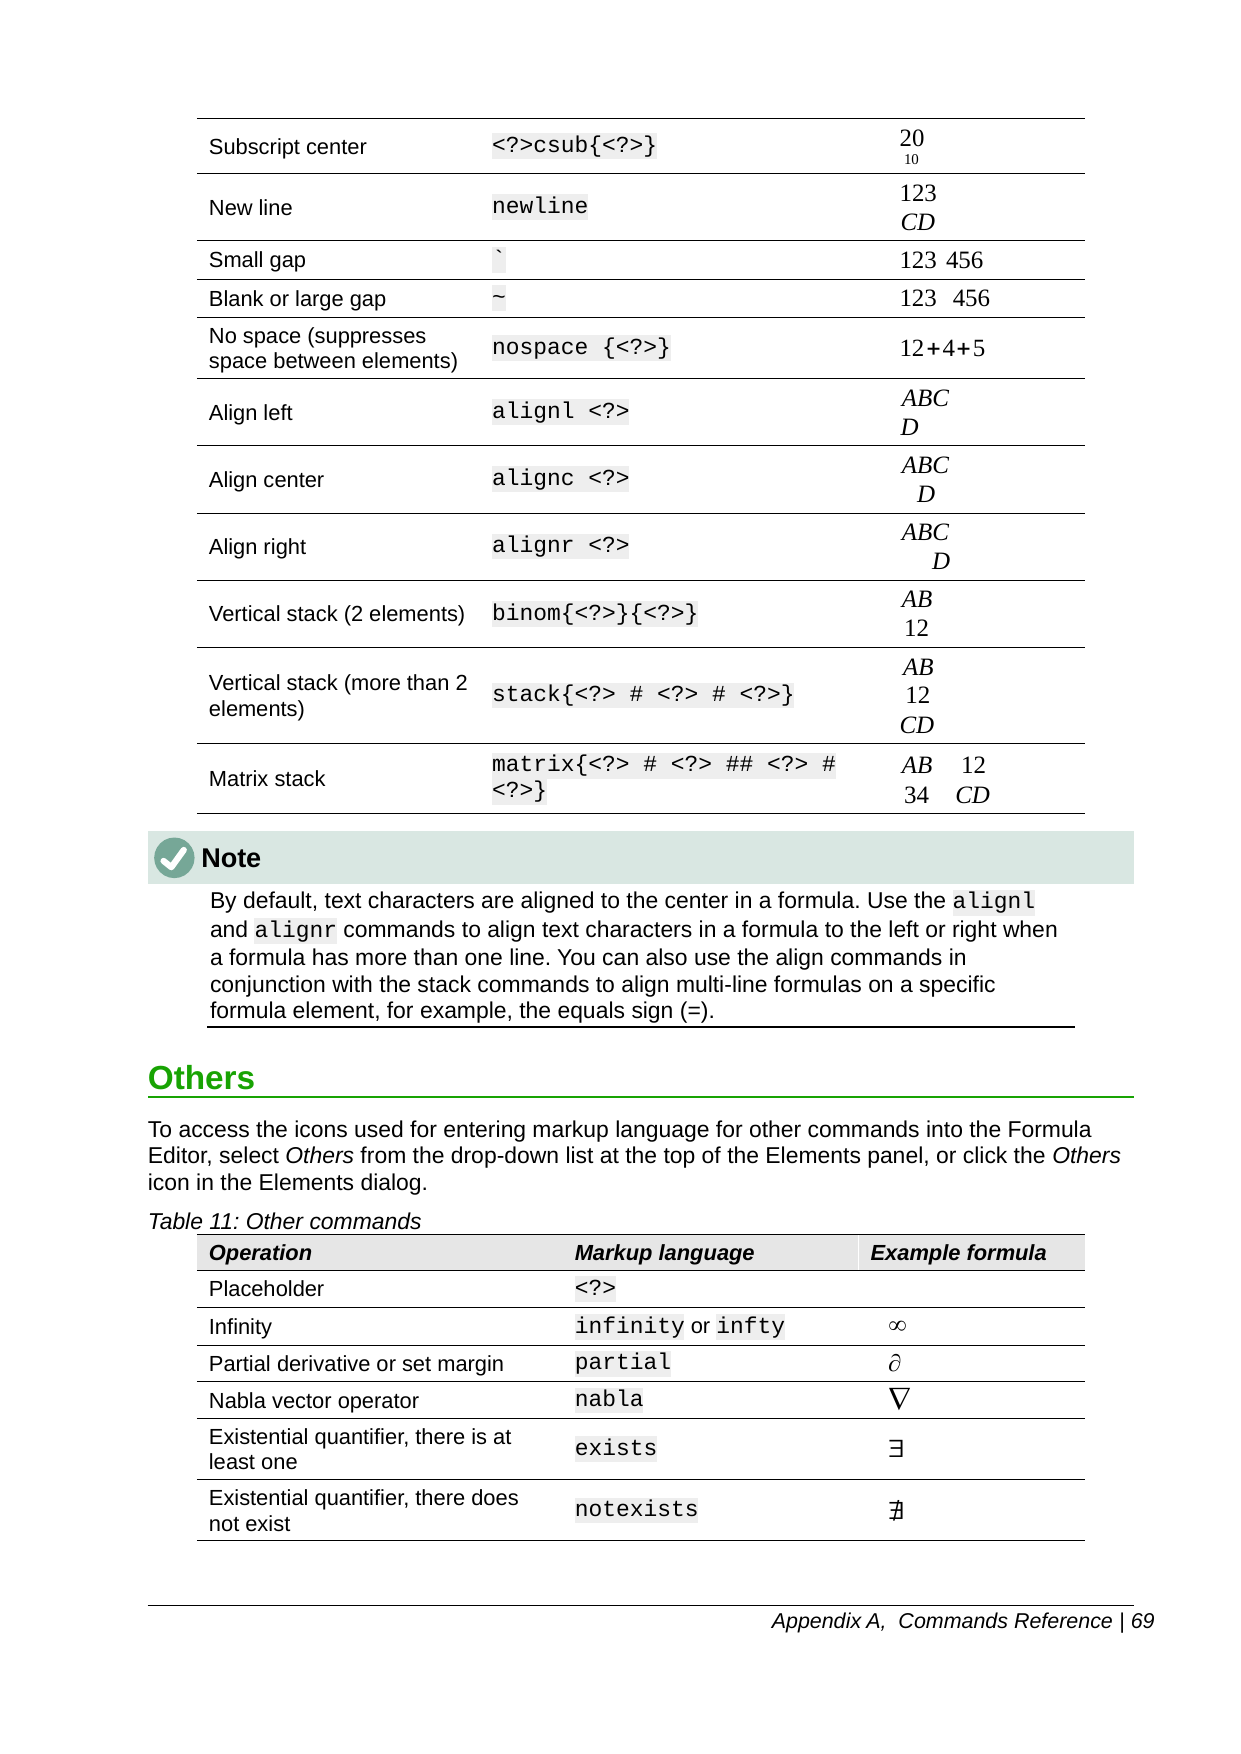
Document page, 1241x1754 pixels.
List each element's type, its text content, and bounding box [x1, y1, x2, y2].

table_cell No space (suppresses space between elements) [197, 318, 480, 378]
table_header Markup language [563, 1235, 858, 1270]
table_cell [870, 241, 1085, 278]
subtitle Others [148, 1058, 1134, 1096]
table_cell alignc <?> [480, 446, 870, 512]
table_cell [870, 744, 1085, 813]
subtitle Note [148, 831, 1134, 884]
table_cell [859, 1419, 1085, 1479]
table_cell binom{<?>}{<?>} [480, 581, 870, 647]
table_cell [859, 1271, 1085, 1307]
table_cell Vertical stack (2 elements) [197, 581, 480, 647]
table_cell Small gap [197, 241, 480, 278]
table_cell Vertical stack (more than 2 elements) [197, 648, 480, 743]
table_cell [859, 1346, 1085, 1381]
table_cell [859, 1308, 1085, 1345]
table_cell [870, 174, 1085, 240]
table_cell Infinity [197, 1308, 563, 1345]
table_cell [870, 648, 1085, 743]
text To access the icons used for entering markup language for other commands into the Formula Editor, select Others from the drop-down list at the top of the Elements panel, or click the Others icon in the Elements dialog. [148, 1116, 1134, 1195]
table_cell [870, 280, 1085, 317]
table_cell Existential quantifier, there is at least one [197, 1419, 563, 1479]
table_cell [870, 514, 1085, 579]
table_cell matrix{<?> # <?> ## <?> # <?>} [480, 744, 870, 813]
table_cell [859, 1480, 1085, 1540]
table_header Operation [197, 1235, 563, 1270]
table_cell exists [563, 1419, 858, 1479]
table_cell alignl <?> [480, 379, 870, 445]
table_cell Blank or large gap [197, 280, 480, 317]
table_cell stack{<?> # <?> # <?>} [480, 648, 870, 743]
table_cell [870, 446, 1085, 512]
table_cell nospace {<?>} [480, 318, 870, 378]
table_cell [870, 318, 1085, 378]
table_cell [870, 119, 1085, 173]
table_cell [870, 379, 1085, 445]
table_cell ~ [480, 280, 870, 317]
table_cell nabla [563, 1382, 858, 1418]
table_cell Nabla vector operator [197, 1382, 563, 1418]
table_header Example formula [859, 1235, 1085, 1270]
table_cell notexists [563, 1480, 858, 1540]
table_cell alignr <?> [480, 514, 870, 579]
table_cell Align center [197, 446, 480, 512]
table_cell infinity or infty [563, 1308, 858, 1345]
table_cell Matrix stack [197, 744, 480, 813]
table_cell Align left [197, 379, 480, 445]
table_cell Subscript center [197, 119, 480, 173]
table_cell <?> [563, 1271, 858, 1307]
table_cell partial [563, 1346, 858, 1381]
table_cell <?>csub{<?>} [480, 119, 870, 173]
table_cell [859, 1382, 1085, 1418]
table_cell newline [480, 174, 870, 240]
table_cell Align right [197, 514, 480, 579]
table_cell [870, 581, 1085, 647]
table_cell Placeholder [197, 1271, 563, 1307]
text By default, text characters are aligned to the center in a formula. Use the alignl and alignr commands to align text characters in a formula to the left or right when a formula has more than one line. You can also use the align commands in conjunction with the stack commands to align multi-line formulas on a specific formula element, for example, the equals sign (=). [207, 884, 1075, 1026]
table_cell Existential quantifier, there does not exist [197, 1480, 563, 1540]
table_cell Partial derivative or set margin [197, 1346, 563, 1381]
text Table 11: Other commands [148, 1208, 1134, 1234]
table_cell New line [197, 174, 480, 240]
table_cell ` [480, 241, 870, 278]
